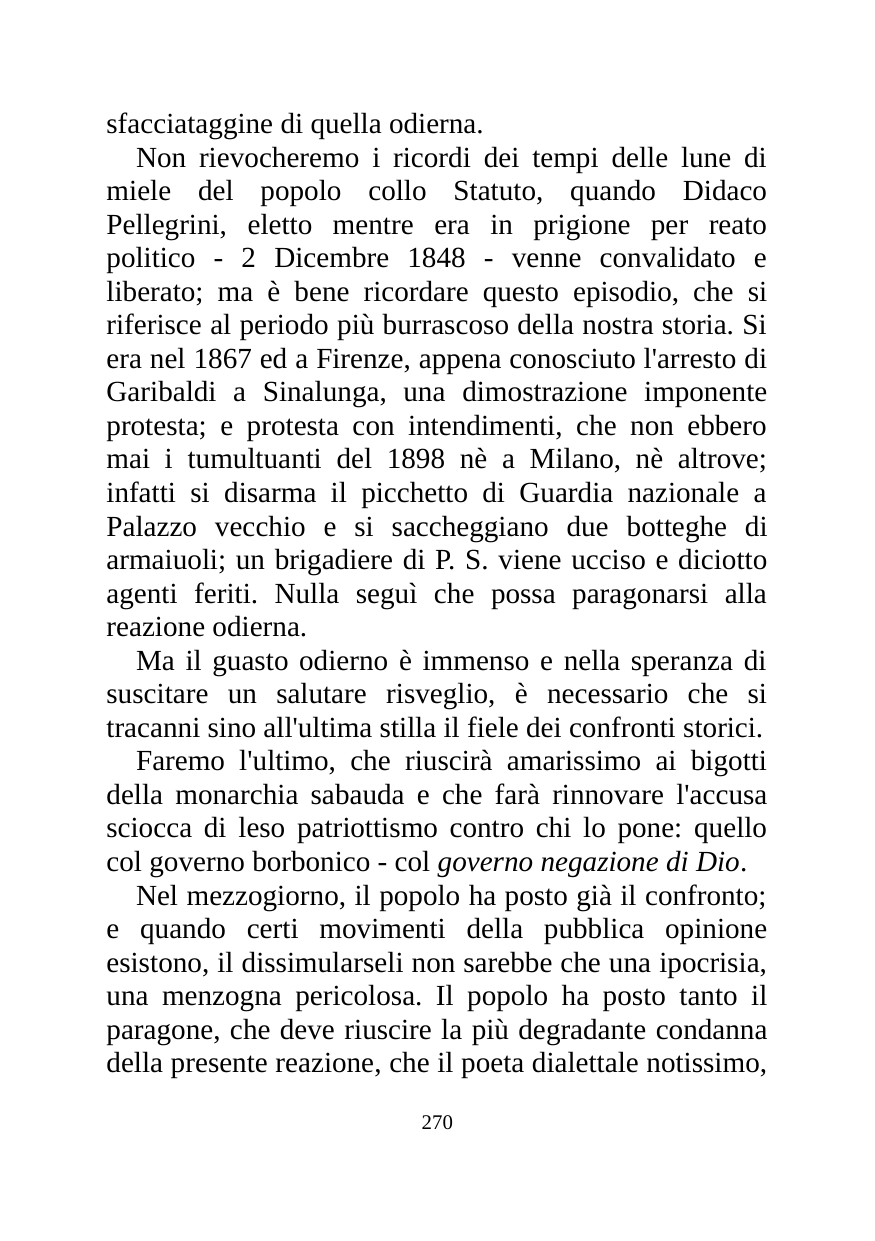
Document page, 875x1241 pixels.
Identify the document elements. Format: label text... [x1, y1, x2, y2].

text Nel mezzogiorno, il popolo ha posto già il confronto; e quando certi movimenti della pubblica opinione esistono, il dissimularseli non sarebbe che una ipocrisia, una menzogna pericolosa. Il popolo ha posto tanto il paragone, che deve riuscire la più degradante condanna della presente reazione, che il poeta dialettale notissimo, [106, 878, 768, 1079]
text Non rievocheremo i ricordi dei tempi delle lune di miele del popolo collo Statuto, quando Didaco Pellegrini, eletto mentre era in prigione per reato politico - 2 Dicembre 1848 - venne convalidato e liberato; ma è bene ricordare questo episodio, che si riferisce al periodo più burrascoso della nostra storia. Si era nel 1867 ed a Firenze, appena conosciuto l'arresto di Garibaldi a Sinalunga, una dimostrazione imponente protesta; e protesta con intendimenti, che non ebbero mai i tumultuanti del 1898 nè a Milano, nè altrove; infatti si disarma il picchetto di Guardia nazionale a Palazzo vecchio e si saccheggiano due botteghe di armaiuoli; un brigadiere di P. S. viene ucciso e diciotto agenti feriti. Nulla seguì che possa paragonarsi alla reazione odierna. [106, 140, 768, 643]
text Ma il guasto odierno è immenso e nella speranza di suscitare un salutare risveglio, è necessario che si tracanni sino all'ultima stilla il fiele dei confronti storici. [106, 643, 768, 743]
text sfacciataggine di quella odierna. [106, 106, 768, 140]
text Faremo l'ultimo, che riuscirà amarissimo ai bigotti della monarchia sabauda e che farà rinnovare l'accusa sciocca di leso patriottismo contro chi lo pone: quello col governo borbonico - col governo negazione di Dio. [106, 743, 768, 878]
